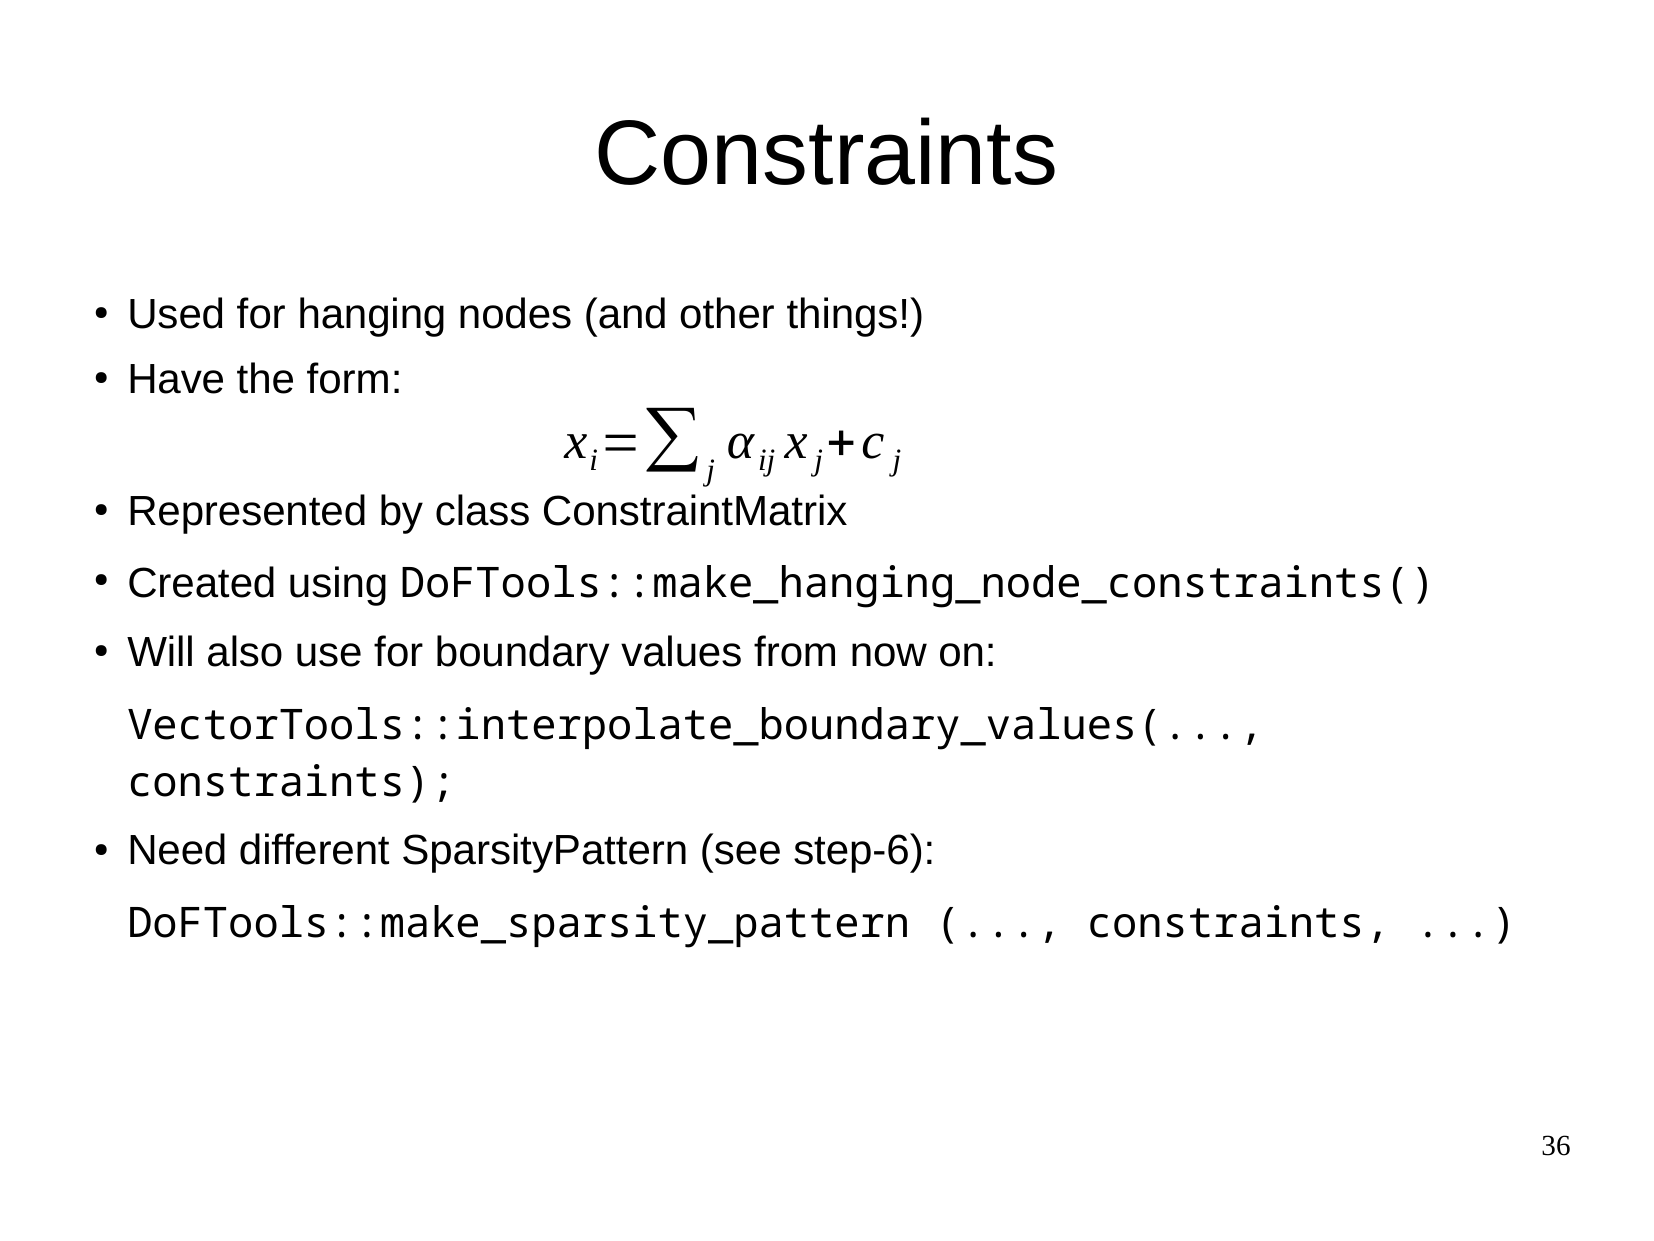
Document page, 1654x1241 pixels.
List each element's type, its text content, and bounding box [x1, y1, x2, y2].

list Used for hanging nodes (and other things!) Have the form: Represented by class ConstraintMatrix Created using DoFTools::make_hanging_node_constraints() Will also use for boundary values from now on: VectorTools::interpolate_boundary_values(..., constraints); Need different SparsityPattern (see step-6): DoFTools::make_sparsity_pattern (..., constraints, ...) [82, 290, 1538, 1010]
title Constraints [82, 49, 1571, 257]
